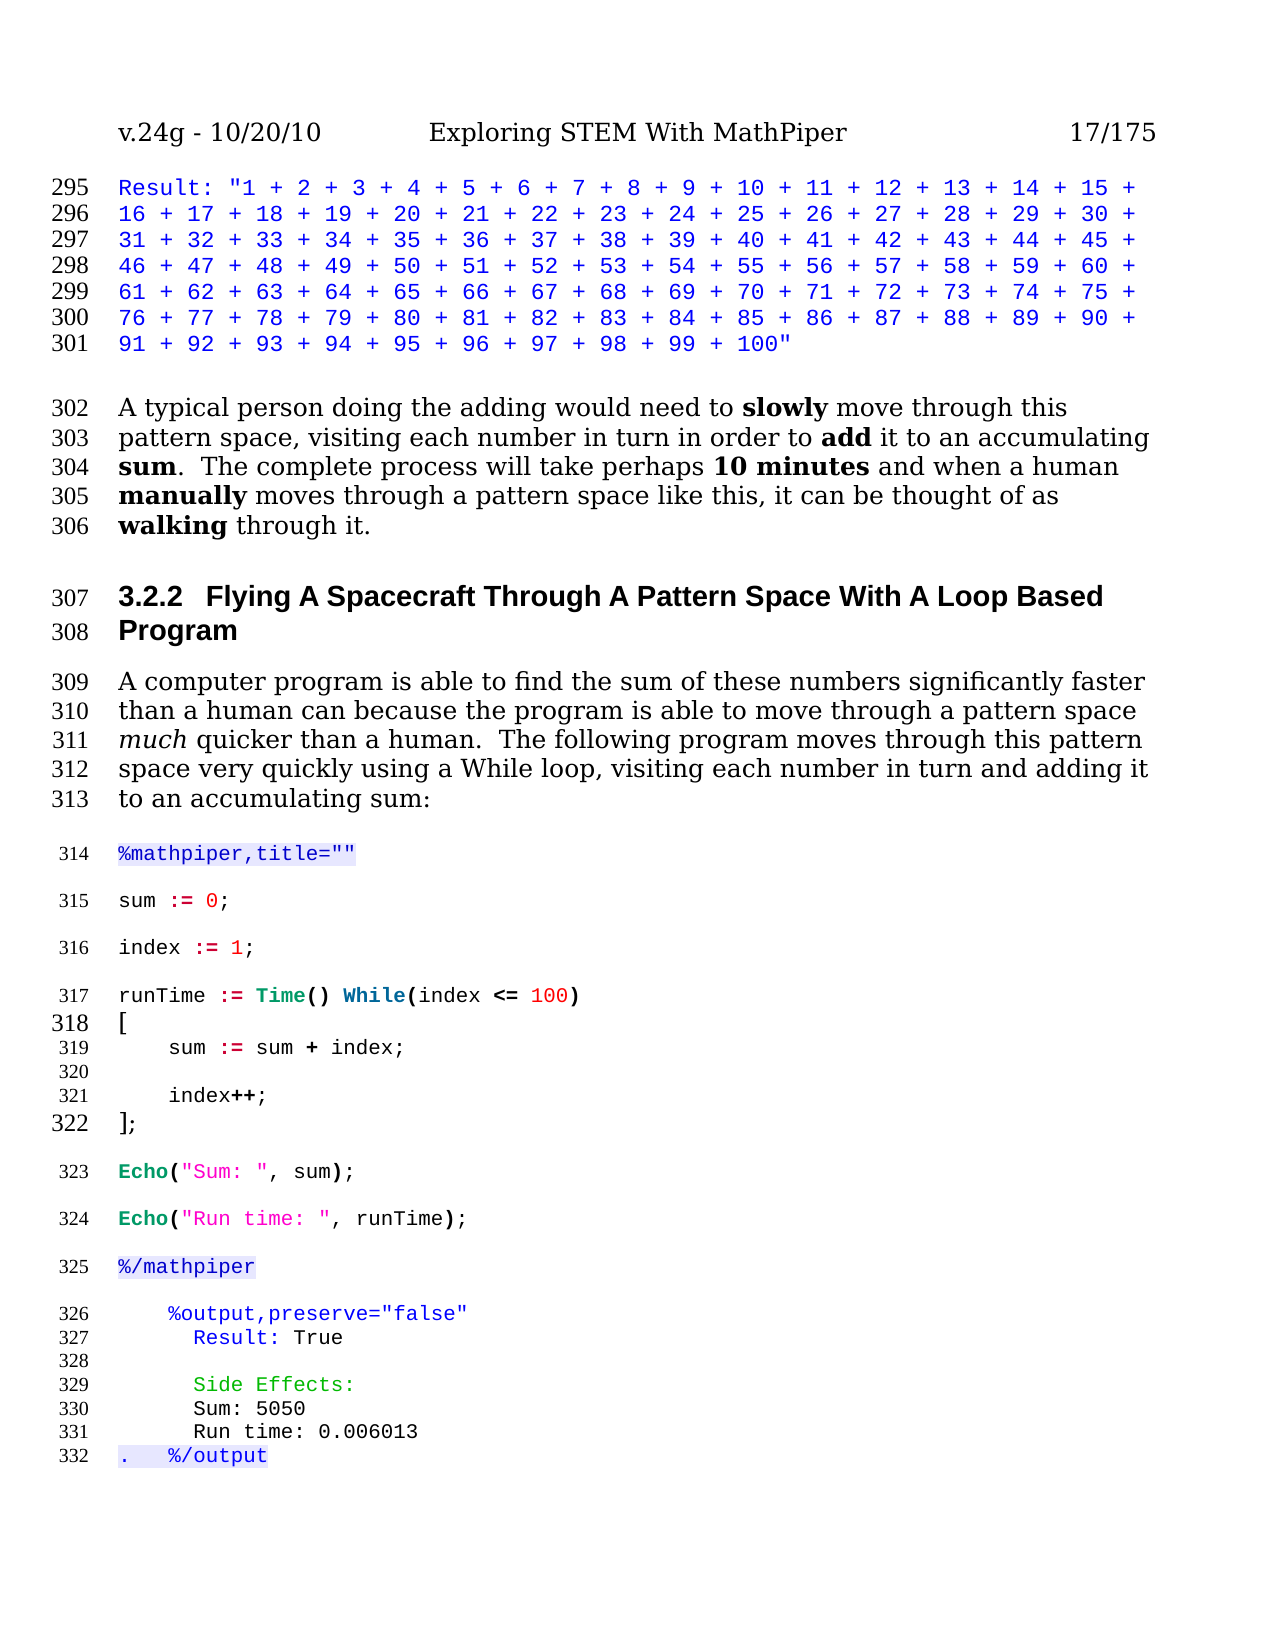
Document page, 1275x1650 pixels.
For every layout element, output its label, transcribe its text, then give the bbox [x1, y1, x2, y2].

text Result: "1 + 2 + 3 + 4 + 5 + 6 + 7 + 8 + 9 + 10 + 11 + 12 + 13 + 14 + 15 + 16 + 17 + 18 + 19 + 20 + 21 + 22 + 23 + 24 + 25 + 26 + 27 + 28 + 29 + 30 + 31 + 32 + 33 + 34 + 35 + 36 + 37 + 38 + 39 + 40 + 41 + 42 + 43 + 44 + 45 + 46 + 47 + 48 + 49 + 50 + 51 + 52 + 53 + 54 + 55 + 56 + 57 + 58 + 59 + 60 + 61 + 62 + 63 + 64 + 65 + 66 + 67 + 68 + 69 + 70 + 71 + 72 + 73 + 74 + 75 + 76 + 77 + 78 + 79 + 80 + 81 + 82 + 83 + 84 + 85 + 86 + 87 + 88 + 89 + 90 + 91 + 92 + 93 + 94 + 95 + 96 + 97 + 98 + 99 + 100" [118, 177, 1157, 358]
text Echo("Run time: ", runTime); [118, 1208, 1157, 1232]
subtitle Flying A Spacecraft Through A Pattern Space With A Loop Based Program [118, 579, 1157, 646]
text %output,preserve="false" [118, 1303, 1157, 1327]
text %/mathpiper [118, 1256, 1157, 1279]
text index++; [118, 1085, 1157, 1108]
text Run time: 0.006013 [118, 1421, 1157, 1445]
text Echo("Sum: ", sum); [118, 1161, 1157, 1185]
text runTime := Time() While(index <= 100) [118, 984, 1157, 1008]
text %mathpiper,title="" [118, 843, 1157, 866]
text sum := sum + index; [118, 1037, 1157, 1061]
text A typical person doing the adding would need to slowly move through this pattern space, visiting each number in turn in order to add it to an accumulating sum. The complete process will take perhaps 10 minutes and when a human manually moves through a pattern space like this, it can be thought of as walking through it. [118, 393, 1157, 540]
text index := 1; [118, 937, 1157, 961]
text Side Effects: [118, 1374, 1157, 1398]
text . %/output [118, 1445, 1157, 1468]
text Sum: 5050 [118, 1398, 1157, 1421]
text [ [118, 1008, 1157, 1037]
text sum := 0; [118, 890, 1157, 914]
text A computer program is able to find the sum of these numbers significantly faster than a human can because the program is able to move through a pattern space much quicker than a human. The following program moves through this pattern space very quickly using a While loop, visiting each number in turn and adding it to an accumulating sum: [118, 667, 1157, 813]
text Result: True [118, 1327, 1157, 1350]
text ]; [118, 1108, 1157, 1137]
